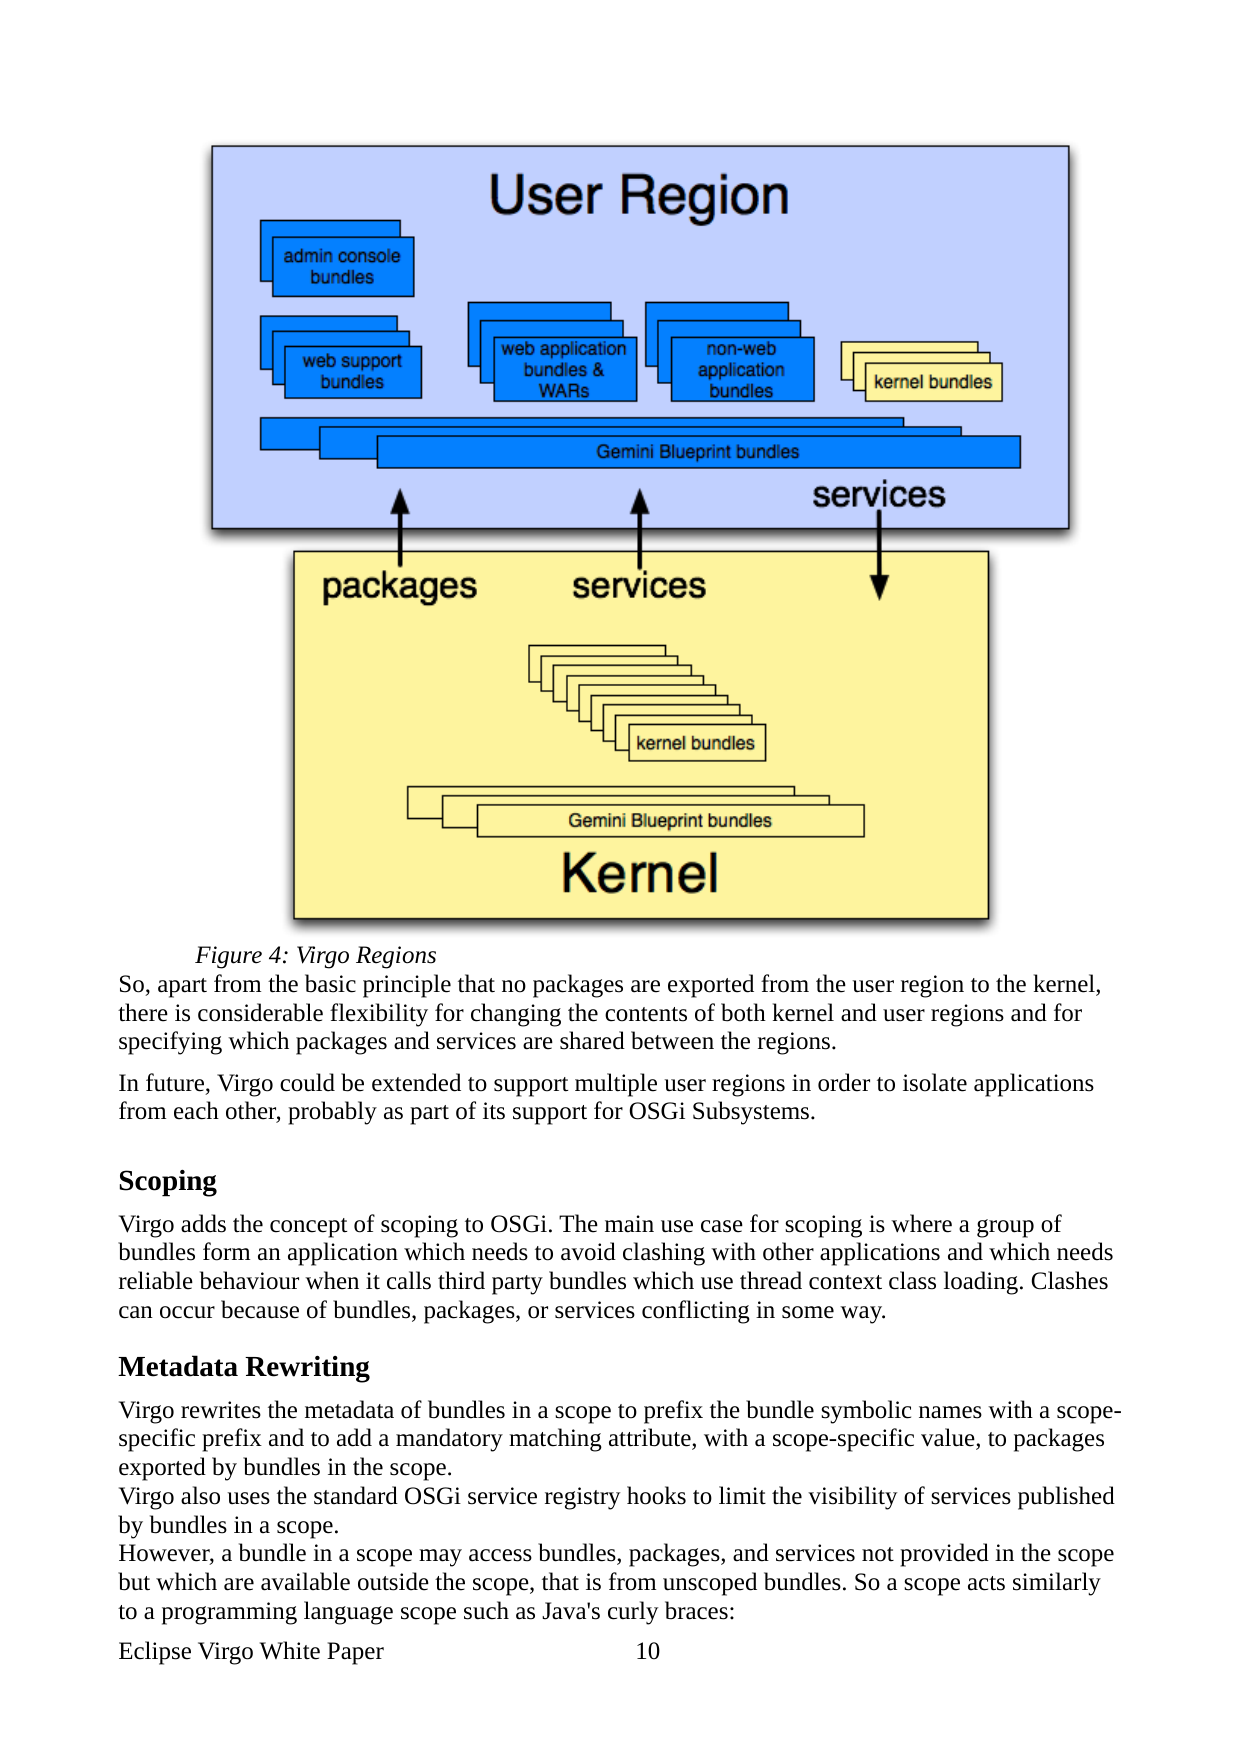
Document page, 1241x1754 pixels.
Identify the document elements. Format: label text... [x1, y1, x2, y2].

picture [195, 135, 1085, 941]
text Virgo also uses the standard OSGi service registry hooks to limit the visibility of services published by bundles in a scope. [118, 1481, 1122, 1538]
text However, a bundle in a scope may access bundles, packages, and services not provided in the scope but which are available outside the scope, that is from unscoped bundles. So a scope acts similarly to a programming language scope such as Java's curly braces: [118, 1538, 1122, 1625]
subtitle Metadata Rewriting [118, 1349, 1122, 1382]
text [195, 75, 1084, 107]
subtitle Scoping [118, 1163, 1122, 1196]
text In future, Virgo could be extended to support multiple user regions in order to isolate applications from each other, probably as part of its support for OSGi Subsystems. [118, 1068, 1122, 1125]
text Virgo adds the concept of scoping to OSGi. The main use case for scoping is where a group of bundles form an application which needs to avoid clashing with other applications and which needs reliable behaviour when it calls third party bundles which use thread context class loading. Clashes can occur because of bundles, packages, or services conflicting in some way. [118, 1209, 1122, 1324]
text Virgo rewrites the metadata of bundles in a scope to prefix the bundle symbolic names with a scope-specific prefix and to add a mandatory matching attribute, with a scope-specific value, to packages exported by bundles in the scope. [118, 1395, 1122, 1481]
text So, apart from the basic principle that no packages are exported from the user region to the kernel, there is considerable flexibility for changing the contents of both kernel and user regions and for specifying which packages and services are shared between the regions. [118, 75, 1122, 1055]
text Figure 4: Virgo Regions [195, 941, 1084, 969]
text [195, 119, 1084, 135]
